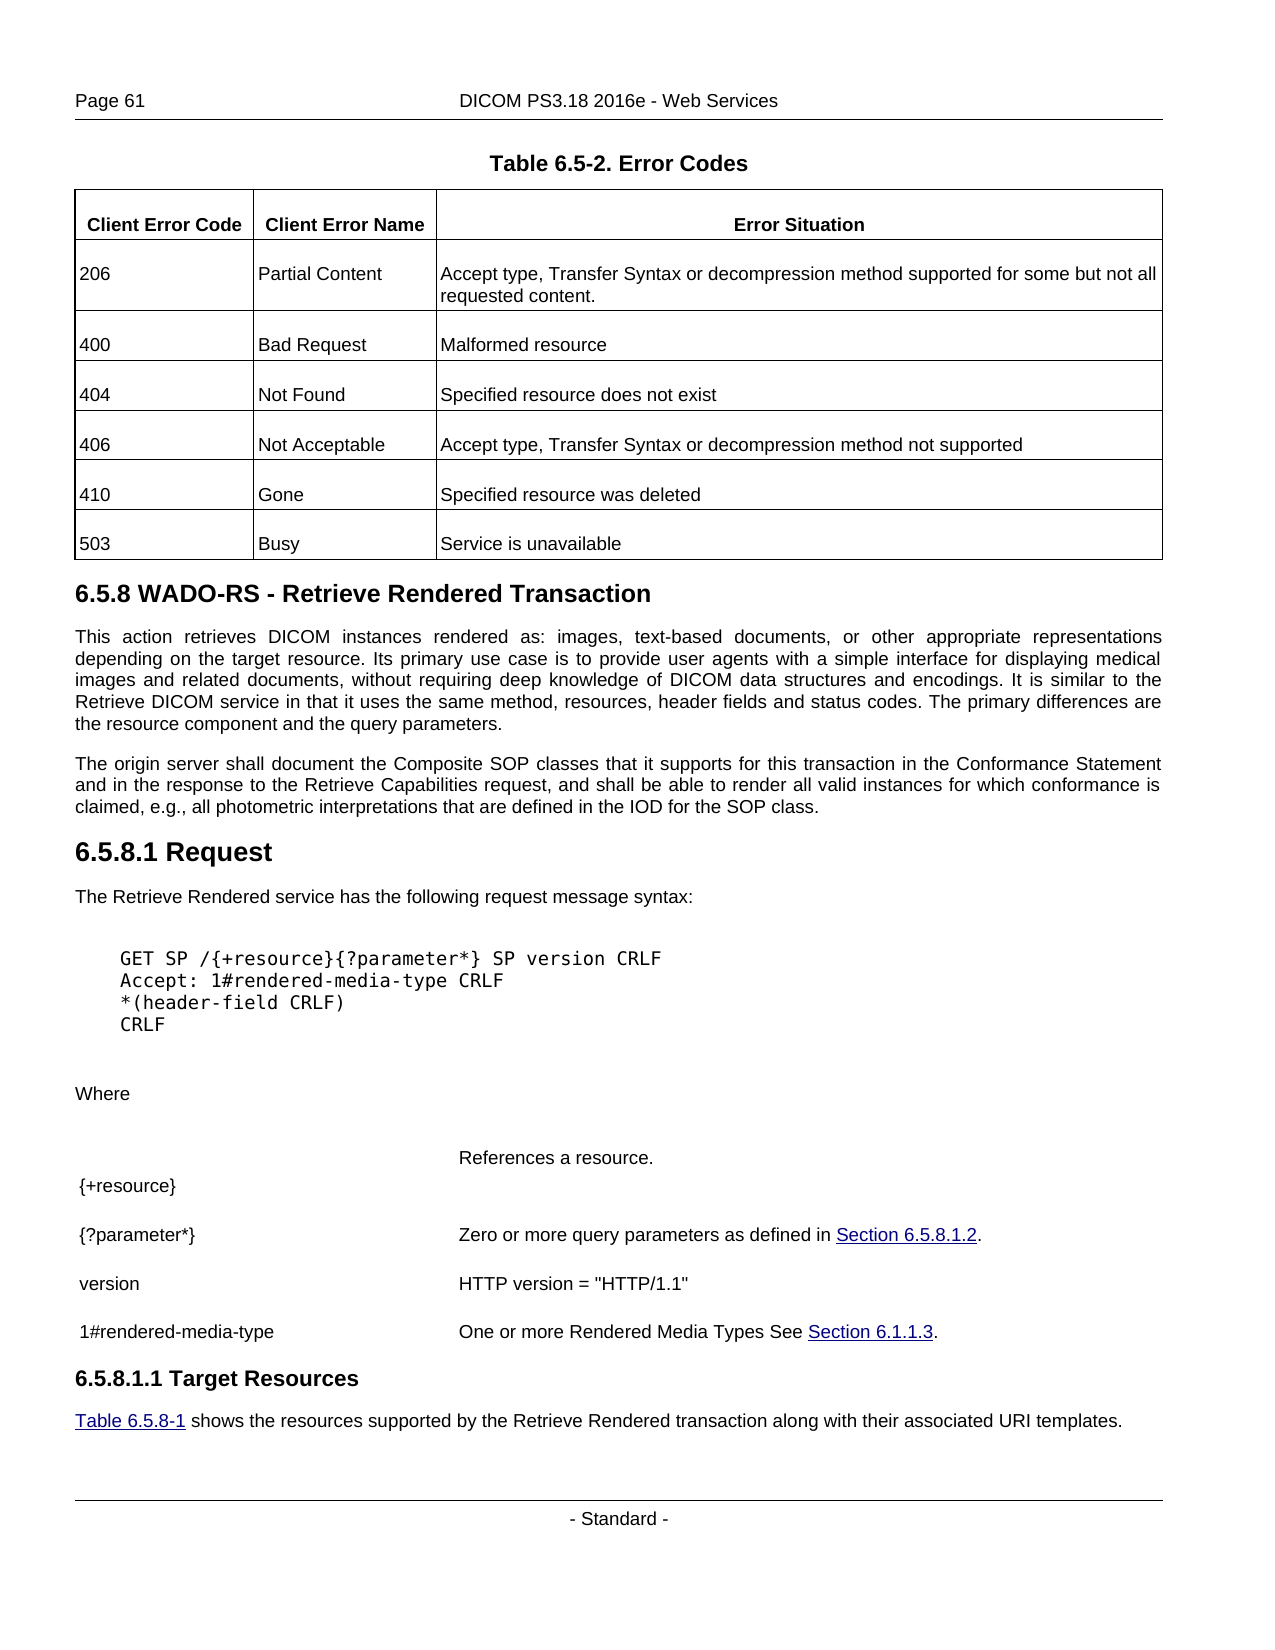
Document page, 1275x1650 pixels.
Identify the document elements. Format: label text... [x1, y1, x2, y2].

table_header Client Error Code [76, 190, 253, 239]
table_cell 406 [76, 411, 253, 459]
table_header Error Situation [437, 190, 1162, 239]
text GET SP /{+resource}{?parameter*} SP version CRLF Accept: 1#rendered-media-type CRLF *(header-field CRLF) CRLF [75, 926, 1162, 1064]
text The origin server shall document the Composite SOP classes that it supports for this transaction in the Conformance Statement and in the response to the Retrieve Capabilities request, and shall be able to render all valid instances for which conformance is claimed, e.g., all photometric interpretations that are defined in the IOD for the SOP class. [75, 753, 1162, 817]
table_cell {?parameter*} [75, 1201, 454, 1249]
table_cell 410 [76, 460, 253, 509]
text 6.5.8.1 Request [75, 836, 1162, 867]
table_header {+resource} [75, 1124, 454, 1201]
table_cell Busy [254, 510, 436, 559]
table_cell Bad Request [254, 311, 436, 360]
table_cell Malformed resource [437, 311, 1162, 360]
table_header Client Error Name [254, 190, 436, 239]
table_cell Not Acceptable [254, 411, 436, 459]
text 6.5.8 WADO-RS - Retrieve Rendered Transaction [75, 578, 1162, 607]
table_cell Service is unavailable [437, 510, 1162, 559]
table_cell version [75, 1250, 454, 1298]
table_cell Gone [254, 460, 436, 509]
table_cell Zero or more query parameters as defined in Section 6.5.8.1.2. [455, 1201, 1162, 1249]
table_cell Accept type, Transfer Syntax or decompression method supported for some but not all requested content. [437, 240, 1162, 310]
table_cell Specified resource does not exist [437, 361, 1162, 410]
table_cell 206 [76, 240, 253, 310]
table_cell 400 [76, 311, 253, 360]
table_cell 503 [76, 510, 253, 559]
text Table 6.5.8-1 shows the resources supported by the Retrieve Rendered transaction along with their associated URI templates. [75, 1410, 1162, 1432]
text Where [75, 1083, 1162, 1105]
text Table 6.5-2. Error Codes [75, 150, 1162, 176]
table_cell Not Found [254, 361, 436, 410]
text The Retrieve Rendered service has the following request message syntax: [75, 886, 1162, 908]
table_cell One or more Rendered Media Types See Section 6.1.1.3. [455, 1298, 1162, 1347]
table_cell Accept type, Transfer Syntax or decompression method not supported [437, 411, 1162, 459]
table_cell Specified resource was deleted [437, 460, 1162, 509]
text This action retrieves DICOM instances rendered as: images, text-based documents, or other appropriate representations depending on the target resource. Its primary use case is to provide user agents with a simple interface for displaying medical images and related documents, without requiring deep knowledge of DICOM data structures and encodings. It is similar to the Retrieve DICOM service in that it uses the same method, resources, header fields and status codes. The primary differences are the resource component and the query parameters. [75, 626, 1162, 734]
table_cell Partial Content [254, 240, 436, 310]
table_header References a resource. [455, 1124, 1162, 1201]
table_cell 1#rendered-media-type [75, 1298, 454, 1347]
table_cell 404 [76, 361, 253, 410]
text 6.5.8.1.1 Target Resources [75, 1366, 1162, 1391]
table_cell HTTP version = "HTTP/1.1" [455, 1250, 1162, 1298]
